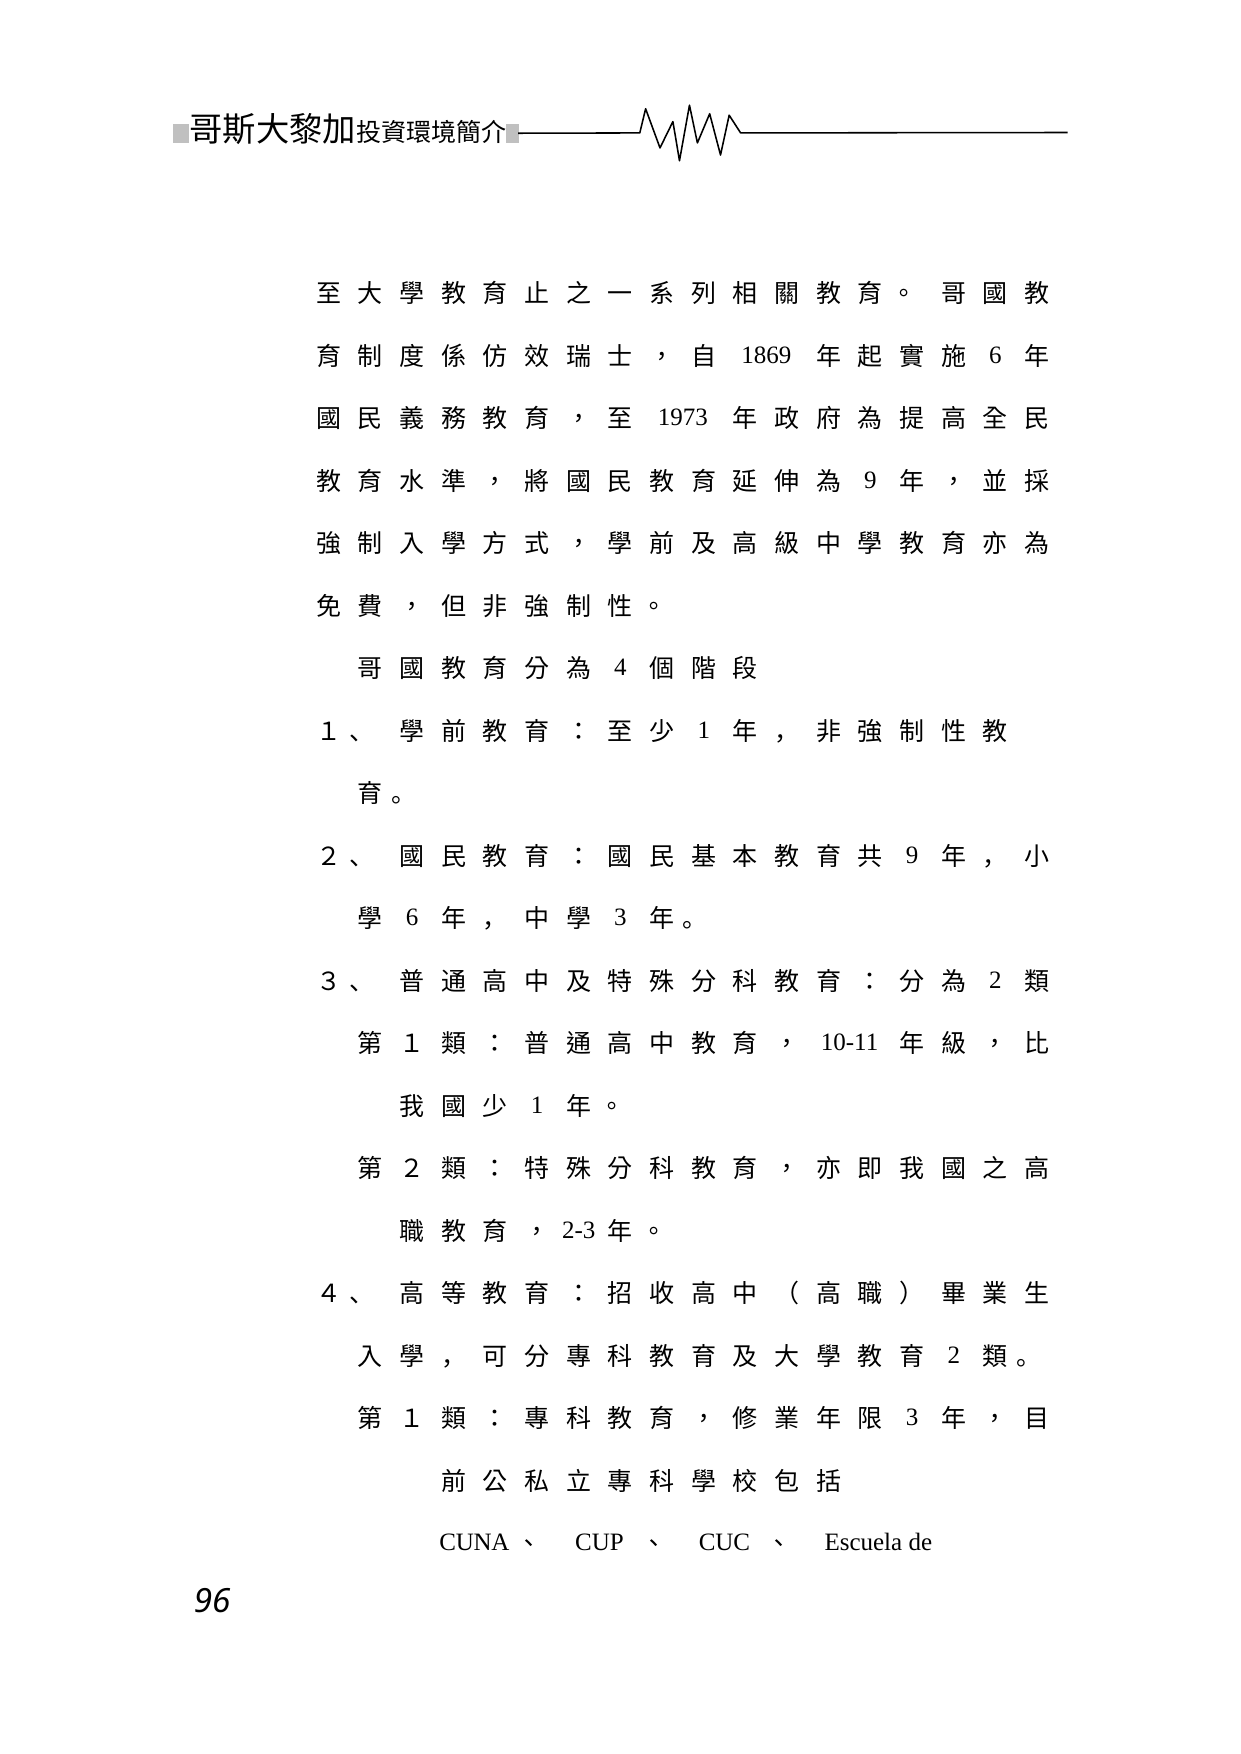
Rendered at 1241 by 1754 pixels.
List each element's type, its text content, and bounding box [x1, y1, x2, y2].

text ３、普通高中及特殊分科教育：分為2類 [281, 938, 1058, 1000]
text １、學前教育：至少1年，非強制性教育。 [281, 688, 1058, 813]
text ４、高等教育：招收高中（高職）畢業生入學，可分專科教育及大學教育2類。 [281, 1250, 1058, 1375]
text 哥國教育分為4個階段 [281, 625, 1058, 688]
text 至大學教育止之一系列相關教育。哥國教育制度係仿效瑞士，自1869年起實施6年國民義務教育，至1973年政府為提高全民教育水準，將國民教育延伸為9年，並採強制入學方式，學前及高級中學教育亦為免費，但非強制性。 [281, 250, 1058, 625]
text 第１類：專科教育，修業年限3年，目前公私立專科學校包括CUNA、CUP、CUC、Escuela de [331, 1375, 1058, 1563]
text 第１類：普通高中教育，10-11年級，比我國少1年。 [330, 1000, 1058, 1125]
text 第２類：特殊分科教育，亦即我國之高職教育，2-3年。 [330, 1125, 1058, 1250]
text ２、國民教育：國民基本教育共9年，小學6年，中學3年。 [281, 813, 1058, 938]
